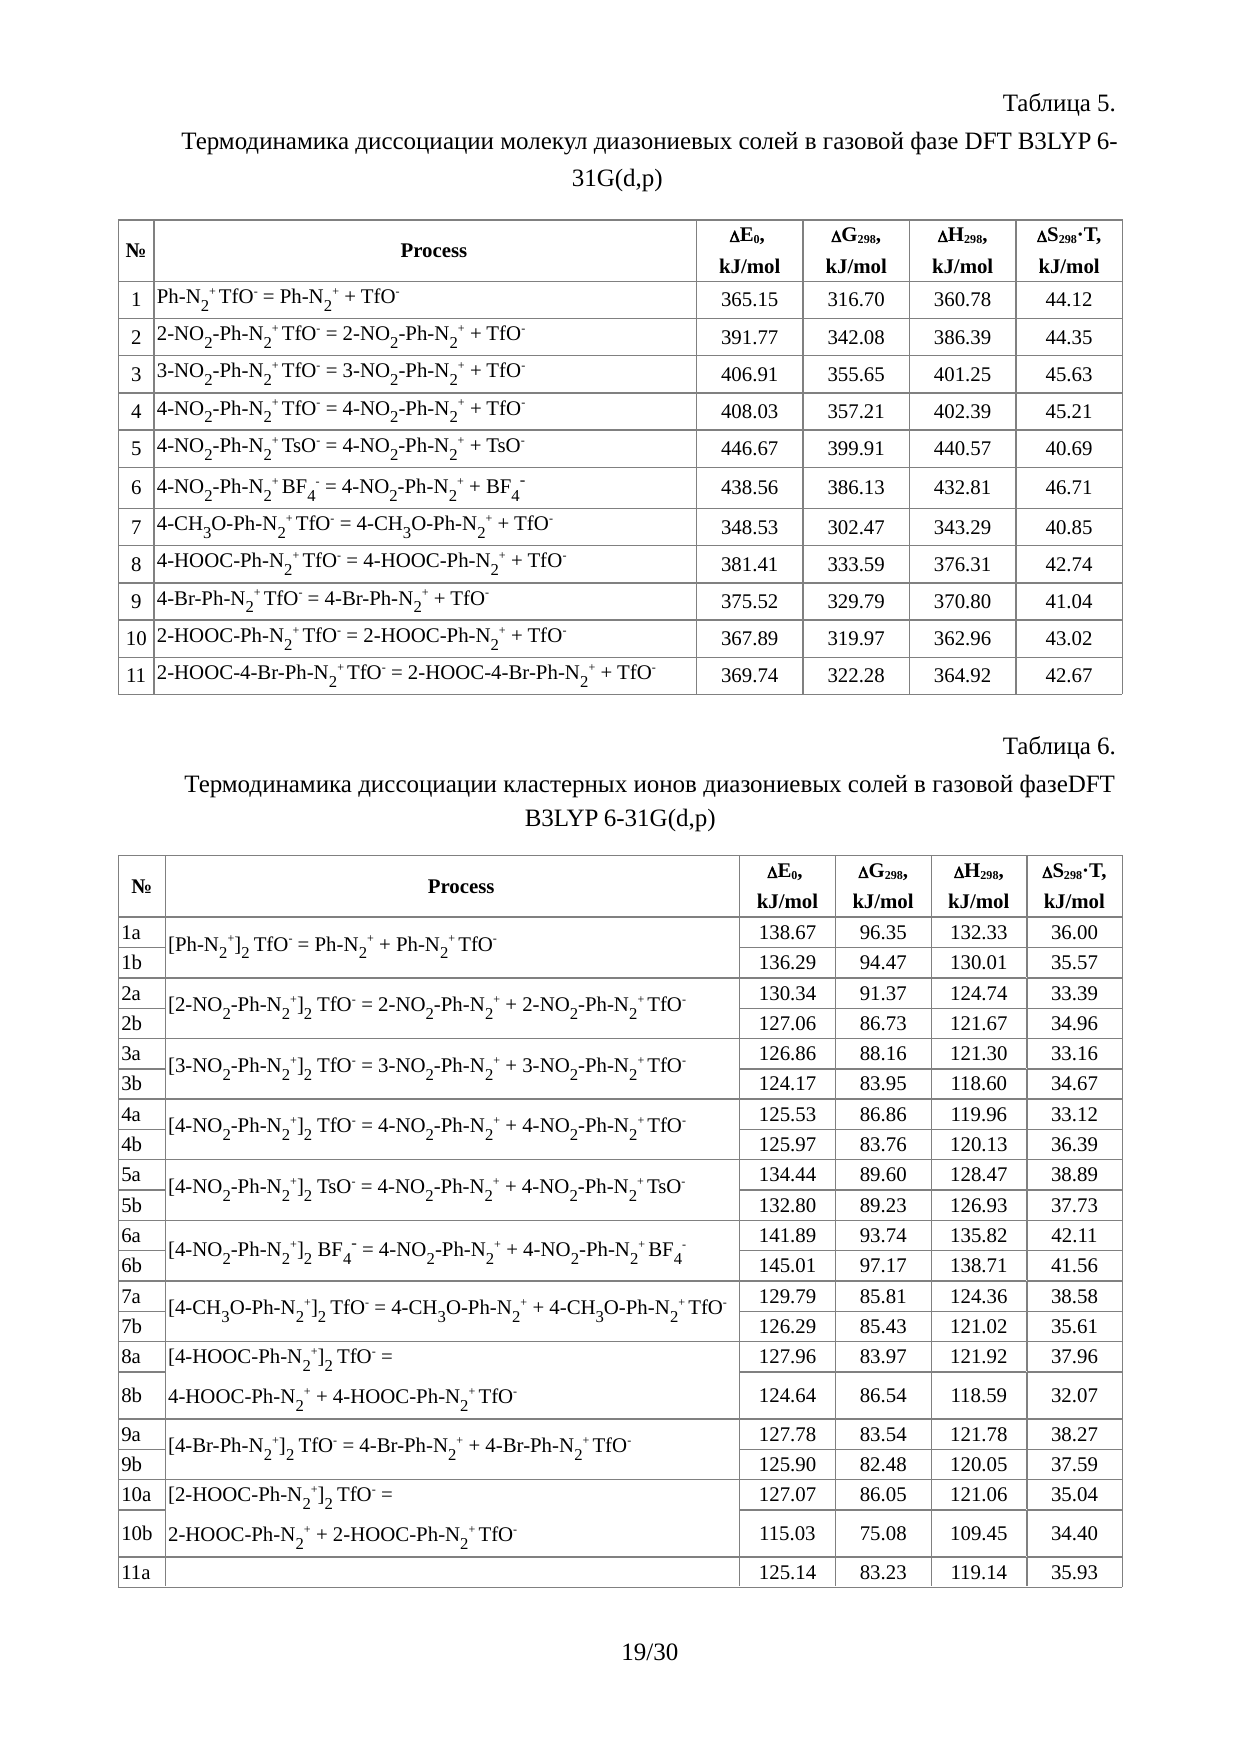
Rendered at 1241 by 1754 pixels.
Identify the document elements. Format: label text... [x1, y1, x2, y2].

table_cell 109.45 [932, 1511, 1026, 1556]
table_cell 2b [119, 1009, 165, 1038]
table_cell 11 [119, 658, 153, 694]
table_cell 370.80 [910, 584, 1015, 619]
table_cell 10a [119, 1480, 165, 1509]
table_cell 446.67 [697, 431, 802, 467]
table_cell 33.39 [1028, 979, 1122, 1007]
table_cell 93.74 [836, 1221, 931, 1250]
table_cell 121.06 [932, 1480, 1026, 1509]
table_cell 1b [119, 948, 165, 977]
table_cell 1a [119, 918, 165, 947]
table_cell 42.74 [1017, 546, 1122, 582]
table_cell 35.61 [1028, 1312, 1122, 1341]
table_cell 138.71 [932, 1251, 1026, 1280]
table_cell 343.29 [910, 509, 1015, 545]
table_cell 362.96 [910, 621, 1015, 657]
table_header DE0, kJ/mol [740, 856, 835, 916]
table_cell 5a [119, 1160, 165, 1189]
table_cell 11a [119, 1558, 165, 1587]
table_cell [3-NO2-Ph-N2+]2 TfO- = 3-NO2-Ph-N2+ + 3-NO2-Ph-N2+ TfO- [166, 1039, 739, 1098]
table_cell 94.47 [836, 948, 931, 977]
table_cell 6a [119, 1221, 165, 1250]
table_cell 119.14 [931, 1558, 1026, 1587]
table_cell 115.03 [740, 1511, 835, 1556]
table_cell 8 [119, 546, 153, 582]
table_cell 44.12 [1017, 282, 1122, 318]
text Таблица 6. [118, 731, 1122, 760]
table_cell 44.35 [1017, 319, 1122, 355]
table_cell 2-HOOC-4-Br-Ph-N2+ TfO- = 2-HOOC-4-Br-Ph-N2+ + TfO- [155, 658, 696, 694]
table_cell 432.81 [910, 468, 1015, 508]
table_cell 3 [119, 356, 153, 392]
table_cell 89.23 [836, 1191, 931, 1219]
table_cell 36.00 [1028, 918, 1122, 947]
table_cell 97.17 [836, 1251, 931, 1280]
table_cell 329.79 [804, 584, 909, 619]
table_cell 10b [119, 1511, 165, 1556]
table_cell 3a [119, 1039, 165, 1068]
table_cell [4-NO2-Ph-N2+]2 BF4- = 4-NO2-Ph-N2+ + 4-NO2-Ph-N2+ BF4- [166, 1221, 739, 1280]
table_cell 127.78 [740, 1420, 835, 1448]
table_cell 43.02 [1017, 621, 1122, 657]
table_cell 4 [119, 394, 153, 429]
table_cell 86.86 [836, 1100, 931, 1129]
table_cell 130.01 [932, 948, 1026, 977]
table_cell 4b [119, 1130, 165, 1159]
table_header Process [155, 221, 696, 281]
table_cell 88.16 [836, 1039, 931, 1068]
table_cell 5 [119, 431, 153, 467]
table_cell 3b [119, 1070, 165, 1098]
table_header DG298, kJ/mol [836, 856, 931, 916]
table_cell [4-NO2-Ph-N2+]2 TfO- = 4-NO2-Ph-N2+ + 4-NO2-Ph-N2+ TfO- [166, 1100, 739, 1159]
table_cell 375.52 [697, 584, 802, 619]
table_cell 75.08 [836, 1511, 931, 1556]
table_cell 4-NO2-Ph-N2+ TfO- = 4-NO2-Ph-N2+ + TfO- [155, 394, 696, 429]
table_cell 364.92 [910, 658, 1015, 694]
table_cell 5b [119, 1191, 165, 1219]
table_cell 127.96 [740, 1342, 835, 1371]
table_cell 386.39 [910, 319, 1015, 355]
table_cell 2-NO2-Ph-N2+ TfO- = 2-NO2-Ph-N2+ + TfO- [155, 319, 696, 355]
table_cell 91.37 [836, 979, 931, 1007]
table_cell 7b [119, 1312, 165, 1341]
table_cell 40.85 [1017, 509, 1122, 545]
table_cell 37.73 [1028, 1191, 1122, 1219]
table_cell 125.53 [740, 1100, 835, 1129]
table_cell 357.21 [804, 394, 909, 429]
table_cell 399.91 [804, 431, 909, 467]
table_cell [165, 1558, 739, 1587]
table_cell 2a [119, 979, 165, 1007]
table_header DG298, kJ/mol [804, 221, 909, 281]
table_cell 45.63 [1017, 356, 1122, 392]
table_cell 118.59 [932, 1373, 1026, 1418]
table_cell [4-CH3O-Ph-N2+]2 TfO- = 4-CH3O-Ph-N2+ + 4-CH3O-Ph-N2+ TfO- [166, 1282, 739, 1341]
table_cell 10 [119, 621, 153, 657]
table_cell 121.02 [932, 1312, 1026, 1341]
table_cell 126.93 [932, 1191, 1026, 1219]
table_header № [119, 221, 153, 281]
table_cell 34.96 [1028, 1009, 1122, 1038]
table_cell 2 [119, 319, 153, 355]
table_cell 121.67 [932, 1009, 1026, 1038]
table_cell 125.90 [740, 1450, 835, 1479]
table_cell 381.41 [697, 546, 802, 582]
table_cell 38.89 [1028, 1160, 1122, 1189]
table_cell 89.60 [836, 1160, 931, 1189]
table_cell 138.67 [740, 918, 835, 947]
table_cell 128.47 [932, 1160, 1026, 1189]
table_header DS298·T, kJ/mol [1017, 221, 1122, 281]
table_cell 36.39 [1028, 1130, 1122, 1159]
table_cell 319.97 [804, 621, 909, 657]
table_cell 127.07 [740, 1480, 835, 1509]
table_header № [119, 856, 165, 916]
table_cell 367.89 [697, 621, 802, 657]
table_cell 9b [119, 1450, 165, 1479]
table_cell 40.69 [1017, 431, 1122, 467]
table_cell 135.82 [932, 1221, 1026, 1250]
text Таблица 5. [118, 88, 1122, 117]
table_cell 42.11 [1028, 1221, 1122, 1250]
table_cell 83.23 [835, 1558, 931, 1587]
table_cell 86.05 [836, 1480, 931, 1509]
table_cell [4-NO2-Ph-N2+]2 TsO- = 4-NO2-Ph-N2+ + 4-NO2-Ph-N2+ TsO- [166, 1160, 739, 1219]
table_header DE0, kJ/mol [697, 221, 802, 281]
table_cell 83.97 [836, 1342, 931, 1371]
table_cell 4-CH3O-Ph-N2+ TfO- = 4-CH3O-Ph-N2+ + TfO- [155, 509, 696, 545]
table_cell 9a [119, 1420, 165, 1448]
table_cell 85.43 [836, 1312, 931, 1341]
table_cell 386.13 [804, 468, 909, 508]
table_cell 33.12 [1028, 1100, 1122, 1129]
table_cell 406.91 [697, 356, 802, 392]
table_cell 8b [119, 1373, 165, 1418]
table_cell 46.71 [1017, 468, 1122, 508]
table_cell 391.77 [697, 319, 802, 355]
table_cell 38.27 [1028, 1420, 1122, 1448]
table_cell 127.06 [740, 1009, 835, 1038]
table_cell 9 [119, 584, 153, 619]
table_cell 120.05 [932, 1450, 1026, 1479]
table_cell 124.17 [740, 1070, 835, 1098]
table_cell 360.78 [910, 282, 1015, 318]
table_cell 126.86 [740, 1039, 835, 1068]
table_cell 369.74 [697, 658, 802, 694]
table_cell [4-HOOC-Ph-N2+]2 TfO- = 4-HOOC-Ph-N2+ + 4-HOOC-Ph-N2+ TfO- [166, 1342, 739, 1418]
table_cell [Ph-N2+]2 TfO- = Ph-N2+ + Ph-N2+ TfO- [166, 918, 739, 977]
text Термодинамика диссоциации кластерных ионов диазониевых солей в газовой фазеDFT B3LYP 6-31G(d,p) [118, 769, 1122, 832]
table_header DH298, kJ/mol [932, 856, 1026, 916]
table_cell 8a [119, 1342, 165, 1371]
table_cell 7a [119, 1282, 165, 1311]
table_cell 355.65 [804, 356, 909, 392]
table_cell 41.56 [1028, 1251, 1122, 1280]
table_cell 96.35 [836, 918, 931, 947]
table_cell 42.67 [1017, 658, 1122, 694]
table_cell 132.80 [740, 1191, 835, 1219]
table_cell 6b [119, 1251, 165, 1280]
table_cell 3-NO2-Ph-N2+ TfO- = 3-NO2-Ph-N2+ + TfO- [155, 356, 696, 392]
table_cell 35.93 [1026, 1558, 1122, 1587]
table_cell 86.73 [836, 1009, 931, 1038]
table_cell 35.04 [1028, 1480, 1122, 1509]
table_cell 118.60 [932, 1070, 1026, 1098]
table_header DH298, kJ/mol [910, 221, 1015, 281]
table_cell 121.92 [932, 1342, 1026, 1371]
table_cell 34.67 [1028, 1070, 1122, 1098]
table_cell 119.96 [932, 1100, 1026, 1129]
table_cell 124.64 [740, 1373, 835, 1418]
table_cell 4-HOOC-Ph-N2+ TfO- = 4-HOOC-Ph-N2+ + TfO- [155, 546, 696, 582]
table_cell 4-NO2-Ph-N2+ TsO- = 4-NO2-Ph-N2+ + TsO- [155, 431, 696, 467]
table_cell 2-HOOC-Ph-N2+ TfO- = 2-HOOC-Ph-N2+ + TfO- [155, 621, 696, 657]
table_cell 37.59 [1028, 1450, 1122, 1479]
table_cell 401.25 [910, 356, 1015, 392]
table_cell 440.57 [910, 431, 1015, 467]
table_cell 38.58 [1028, 1282, 1122, 1311]
table_cell 342.08 [804, 319, 909, 355]
text Термодинамика диссоциации молекул диазониевых солей в газовой фазе DFT B3LYP 6-31G(d,p) [118, 126, 1122, 192]
table_cell 41.04 [1017, 584, 1122, 619]
table_cell 121.78 [932, 1420, 1026, 1448]
table_cell 120.13 [932, 1130, 1026, 1159]
table_cell 83.95 [836, 1070, 931, 1098]
table_cell 132.33 [932, 918, 1026, 947]
table_cell 82.48 [836, 1450, 931, 1479]
table_cell 32.07 [1028, 1373, 1122, 1418]
table_cell 35.57 [1028, 948, 1122, 977]
table_cell 125.14 [739, 1558, 835, 1587]
table_cell [2-HOOC-Ph-N2+]2 TfO- = 2-HOOC-Ph-N2+ + 2-HOOC-Ph-N2+ TfO- [166, 1480, 739, 1556]
table_cell 124.36 [932, 1282, 1026, 1311]
table_cell 1 [119, 282, 153, 318]
table_cell 4-Br-Ph-N2+ TfO- = 4-Br-Ph-N2+ + TfO- [155, 584, 696, 619]
table_cell 322.28 [804, 658, 909, 694]
table_cell 316.70 [804, 282, 909, 318]
table_cell 86.54 [836, 1373, 931, 1418]
table_cell 376.31 [910, 546, 1015, 582]
table_cell 125.97 [740, 1130, 835, 1159]
table_cell 365.15 [697, 282, 802, 318]
table_cell 333.59 [804, 546, 909, 582]
table_cell 129.79 [740, 1282, 835, 1311]
table_cell 348.53 [697, 509, 802, 545]
table_cell 83.76 [836, 1130, 931, 1159]
table_cell 126.29 [740, 1312, 835, 1341]
table_cell 4-NO2-Ph-N2+ BF4- = 4-NO2-Ph-N2+ + BF4- [155, 468, 696, 508]
table_cell 408.03 [697, 394, 802, 429]
table_cell 34.40 [1028, 1511, 1122, 1556]
table_header Process [166, 856, 739, 916]
table_cell Ph-N2+ TfO- = Ph-N2+ + TfO- [155, 282, 696, 318]
table_cell 302.47 [804, 509, 909, 545]
table_cell 7 [119, 509, 153, 545]
table_cell 83.54 [836, 1420, 931, 1448]
table_cell 130.34 [740, 979, 835, 1007]
table_cell 85.81 [836, 1282, 931, 1311]
table_cell 121.30 [932, 1039, 1026, 1068]
table_header DS298·T, kJ/mol [1028, 856, 1122, 916]
table_cell 33.16 [1028, 1039, 1122, 1068]
table_cell 141.89 [740, 1221, 835, 1250]
table_cell 136.29 [740, 948, 835, 977]
table_cell 4a [119, 1100, 165, 1129]
table_cell 37.96 [1028, 1342, 1122, 1371]
table_cell 6 [119, 468, 153, 508]
table_cell [4-Br-Ph-N2+]2 TfO- = 4-Br-Ph-N2+ + 4-Br-Ph-N2+ TfO- [166, 1420, 739, 1479]
table_cell 438.56 [697, 468, 802, 508]
table_cell 402.39 [910, 394, 1015, 429]
table_cell 134.44 [740, 1160, 835, 1189]
table_cell 45.21 [1017, 394, 1122, 429]
table_cell [2-NO2-Ph-N2+]2 TfO- = 2-NO2-Ph-N2+ + 2-NO2-Ph-N2+ TfO- [166, 979, 739, 1038]
table_cell 145.01 [740, 1251, 835, 1280]
table_cell 124.74 [932, 979, 1026, 1007]
